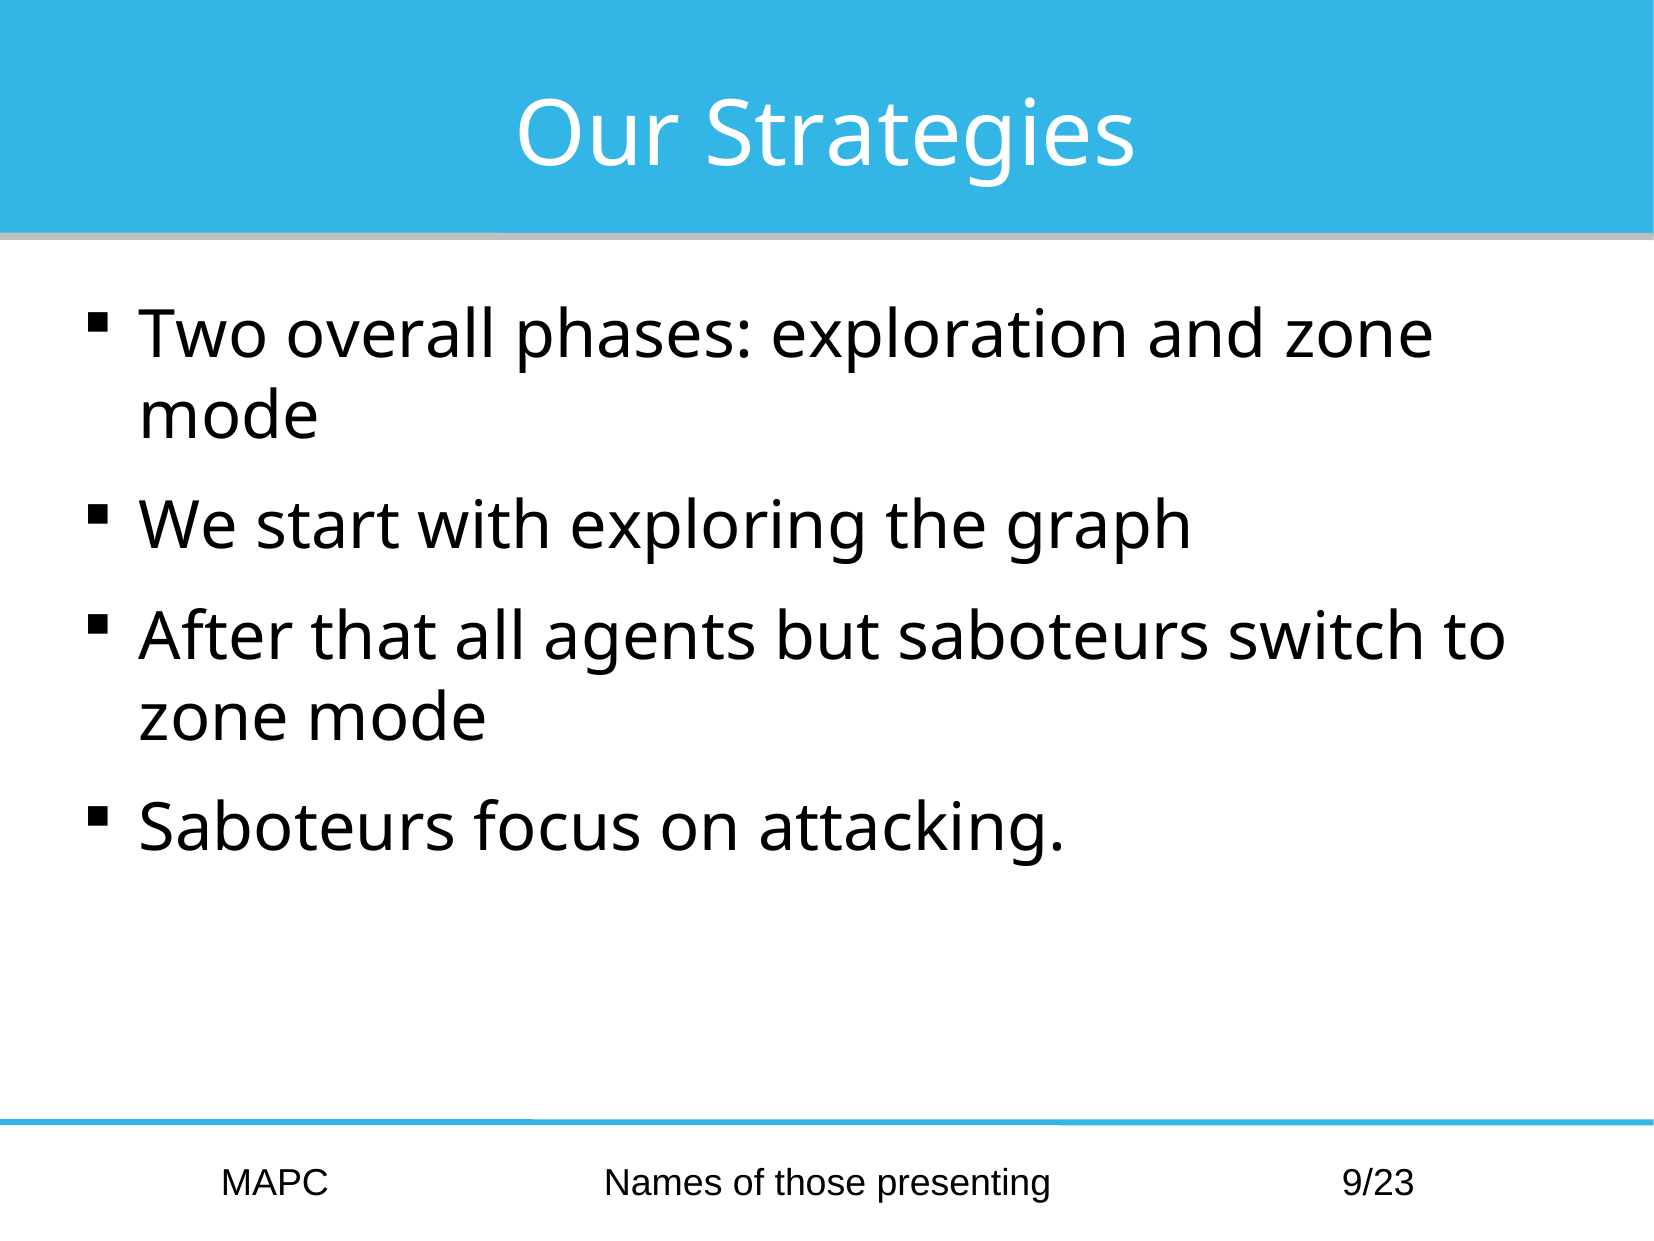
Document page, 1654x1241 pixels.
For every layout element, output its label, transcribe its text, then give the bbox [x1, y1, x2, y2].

list Two overall phases: exploration and zone mode We start with exploring the graph After that all agents but saboteurs switch to zone mode Saboteurs focus on attacking. [82, 290, 1571, 1109]
title Our Strategies [82, 49, 1571, 207]
